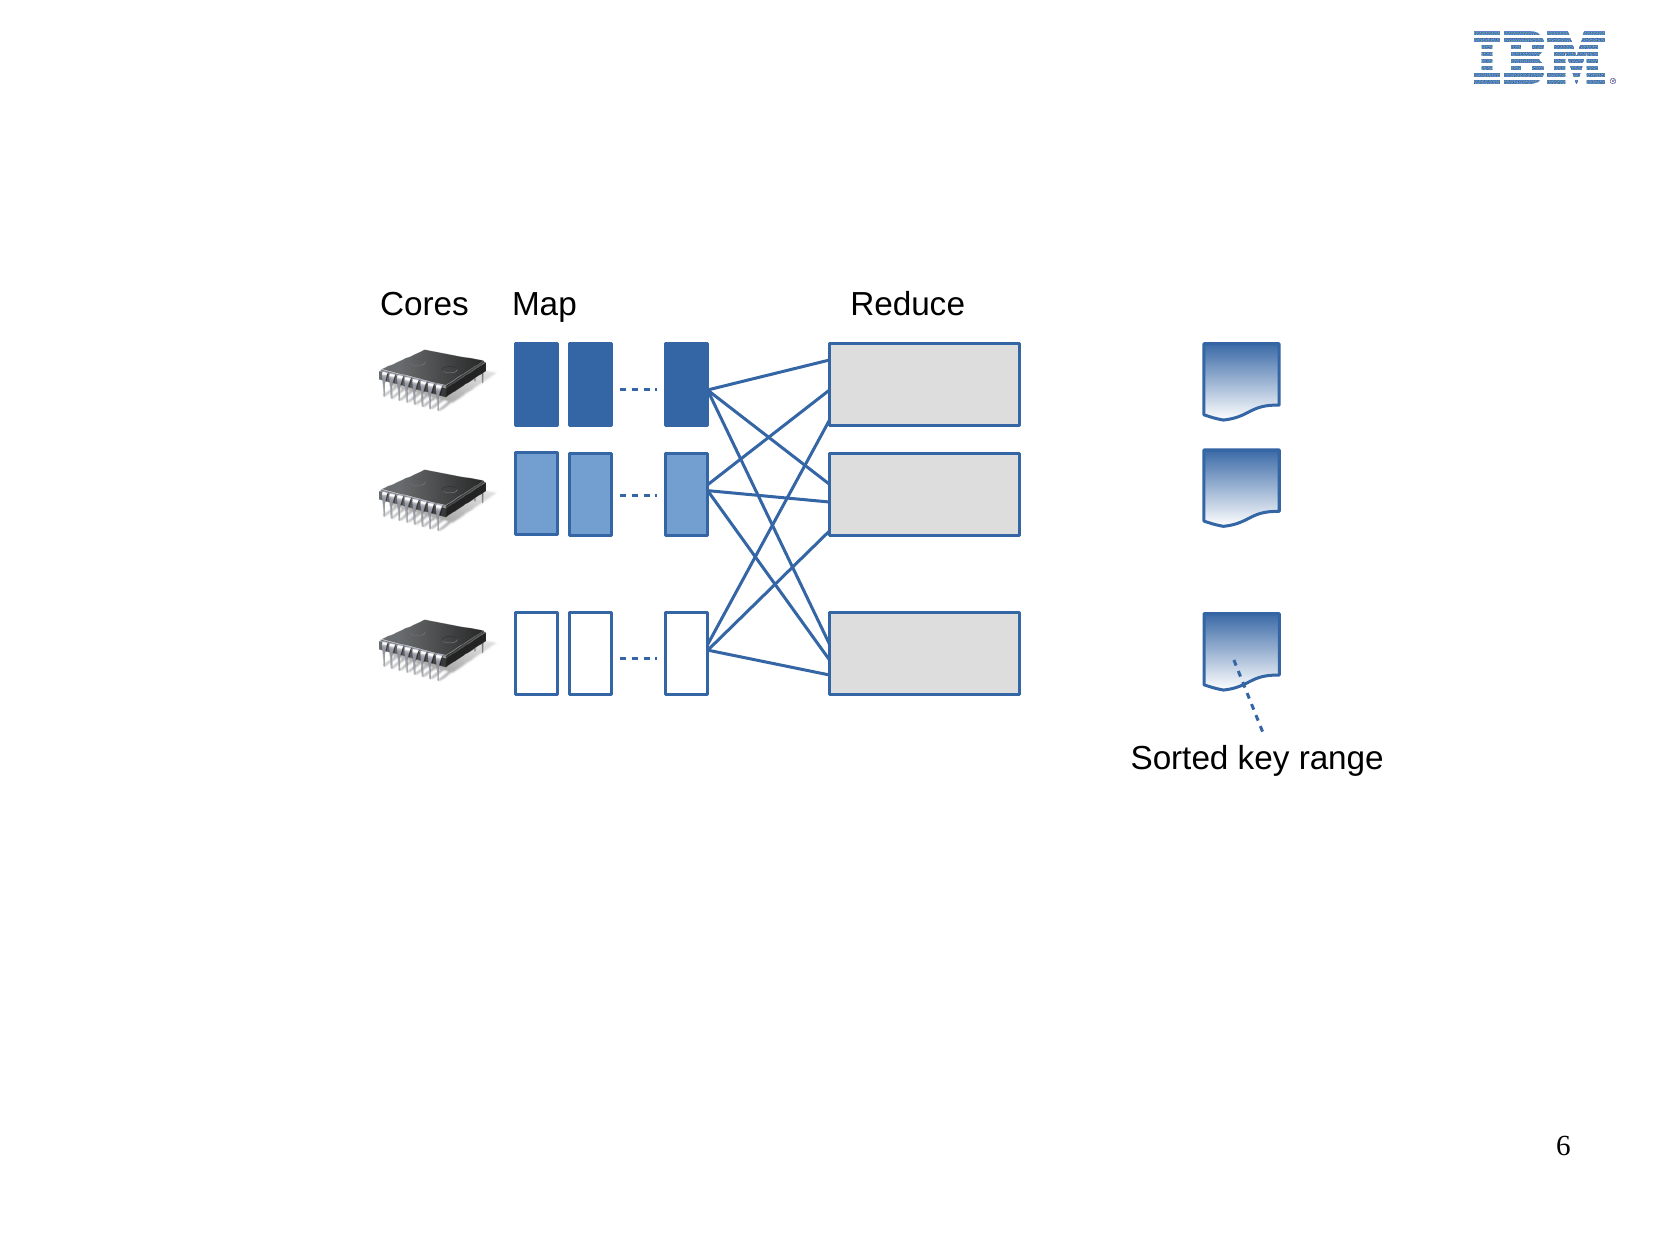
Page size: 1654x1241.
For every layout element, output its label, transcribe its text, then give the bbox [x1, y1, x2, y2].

text_box [829, 612, 1020, 695]
text_box [515, 343, 558, 426]
text_box [515, 452, 558, 535]
text_box Sorted key range [1115, 732, 1401, 792]
text_box [665, 453, 708, 536]
text_box Map [497, 277, 744, 337]
text_box [829, 343, 1020, 426]
text_box [665, 612, 708, 695]
text_box Cores [357, 277, 492, 334]
text_box [1203, 450, 1280, 527]
text_box [829, 453, 1020, 536]
text_box [515, 612, 558, 695]
picture [1440, 0, 1654, 127]
text_box [1203, 343, 1280, 421]
picture [378, 584, 499, 706]
text_box [665, 343, 708, 426]
text_box [569, 612, 612, 695]
text_box [1204, 613, 1280, 691]
text_box [569, 343, 612, 426]
text_box [569, 453, 612, 536]
picture [378, 314, 499, 556]
text_box Reduce [777, 277, 1039, 334]
